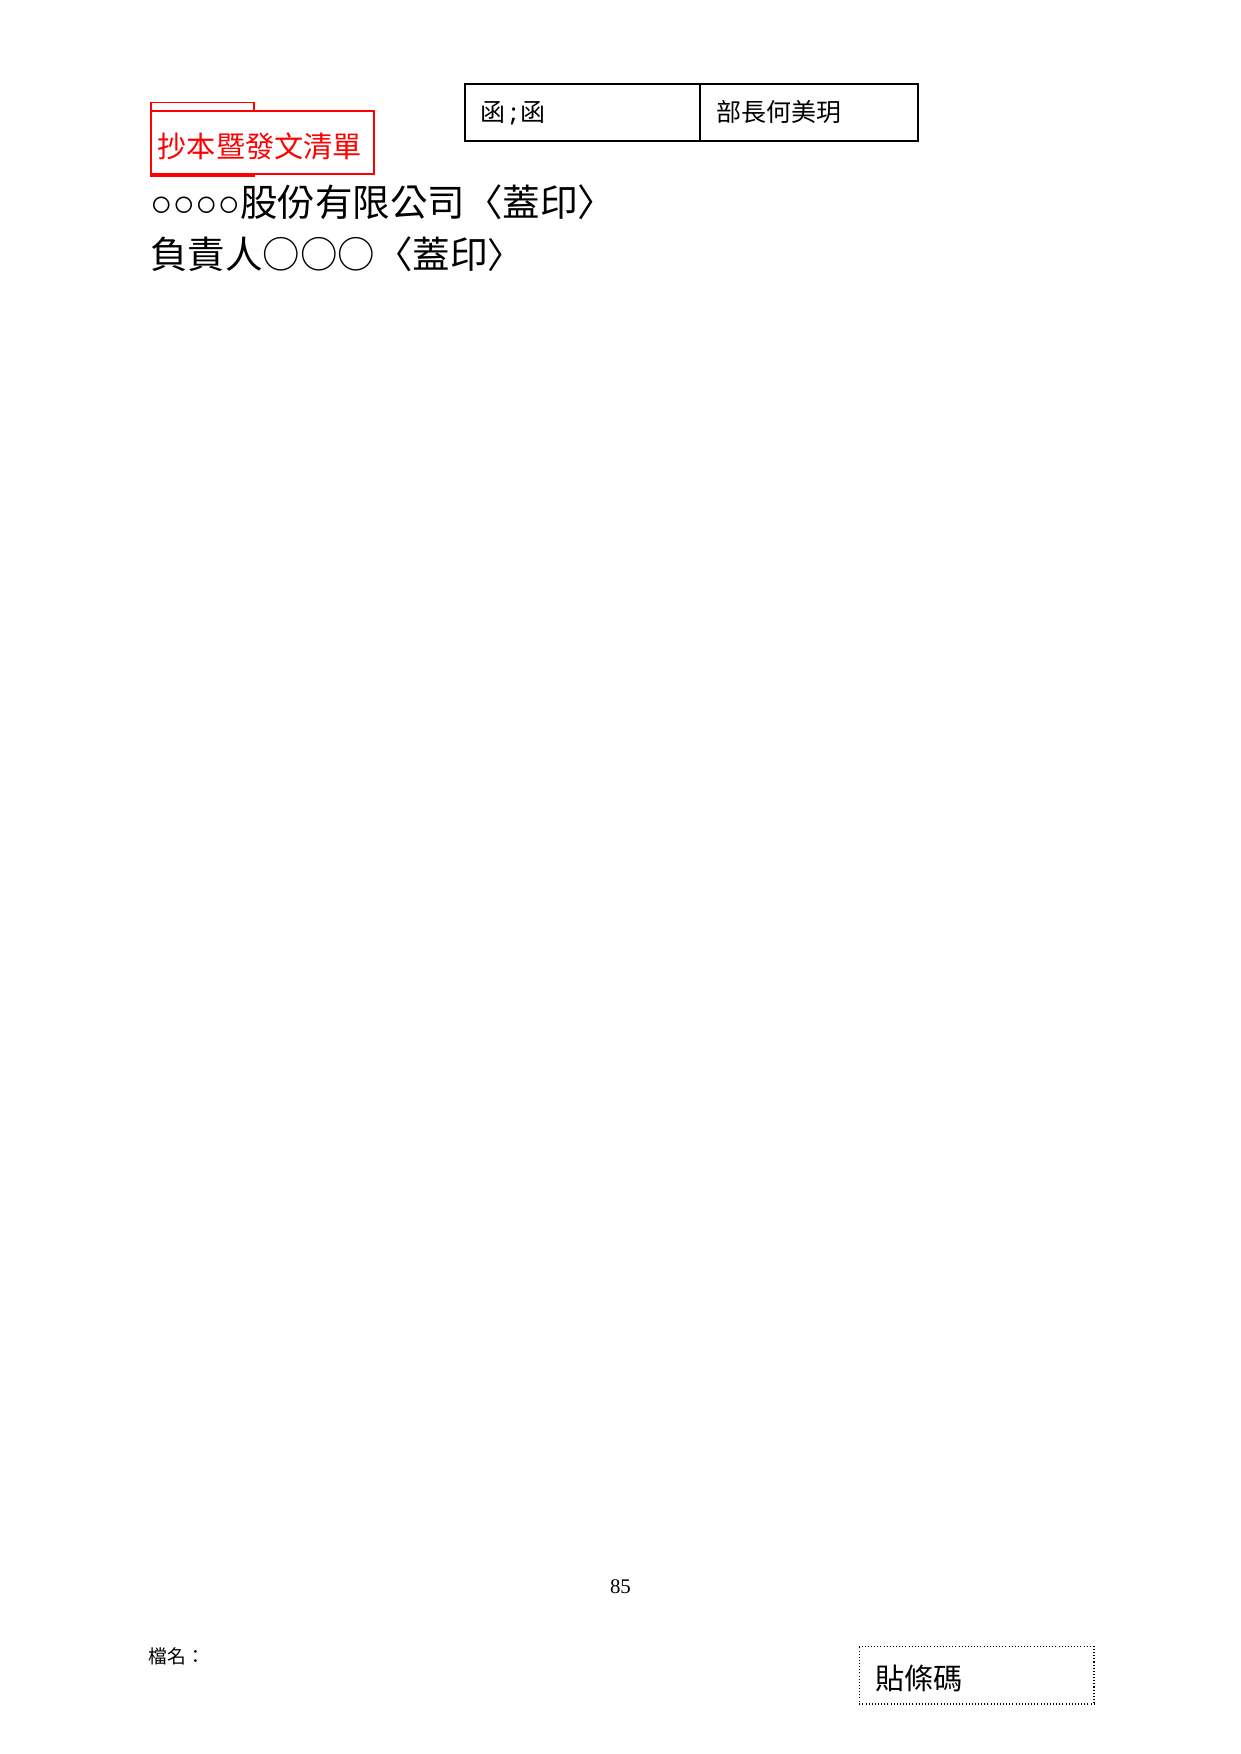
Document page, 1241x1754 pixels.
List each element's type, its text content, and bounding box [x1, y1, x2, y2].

text ○○○○股份有限公司〈蓋印〉 [150, 175, 1090, 227]
text 貼條碼 [875, 1649, 1078, 1699]
text 負責人○○○〈蓋印〉 [150, 227, 1090, 279]
text [466, 85, 699, 140]
text [858, 1646, 1095, 1705]
text [152, 103, 253, 110]
text 檔名： [148, 1642, 513, 1669]
text [701, 85, 917, 140]
text 抄本暨發文清單 [157, 123, 367, 161]
text 函;函 [480, 92, 683, 128]
text [152, 112, 373, 173]
text [148, 1669, 513, 1731]
text 部長何美玥 [716, 92, 902, 128]
